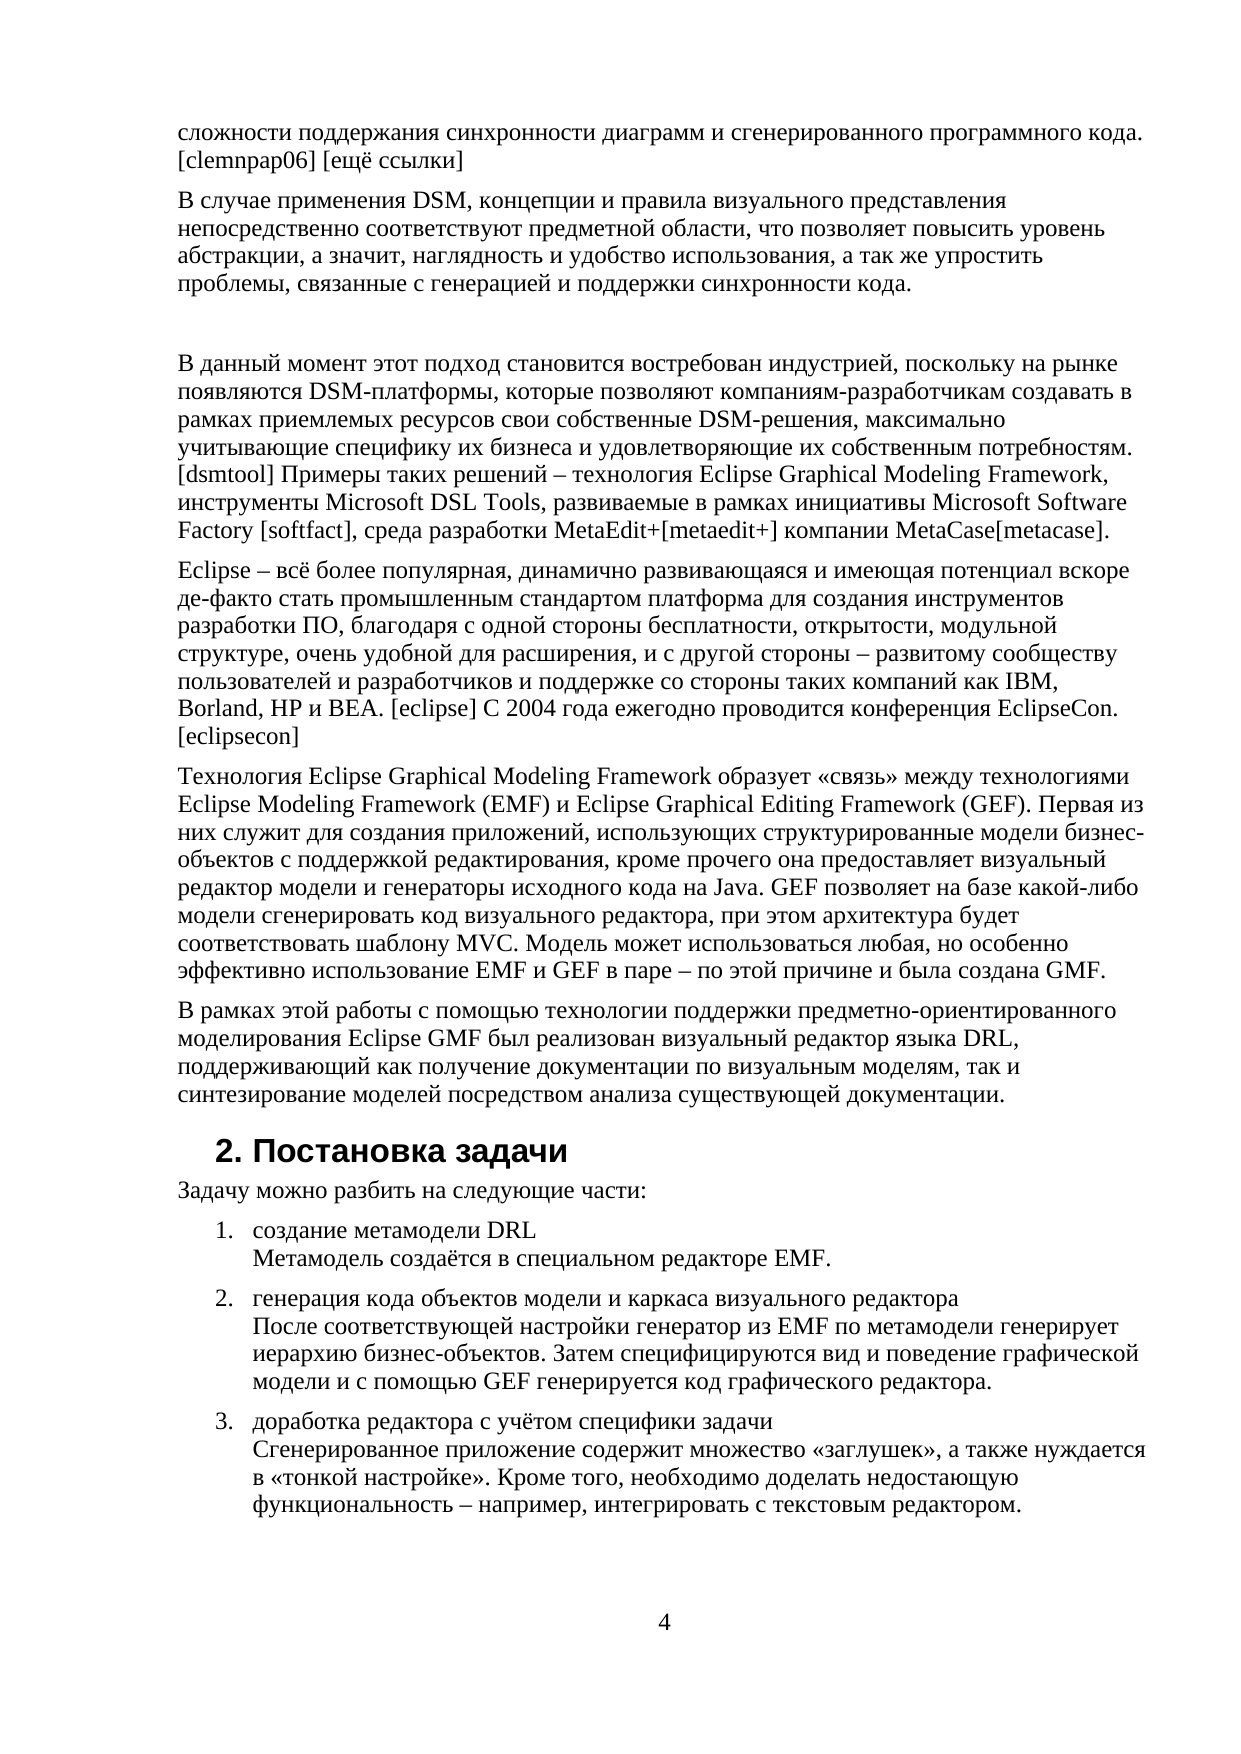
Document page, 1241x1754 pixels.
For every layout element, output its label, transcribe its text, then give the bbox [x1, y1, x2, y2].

subtitle Постановка задачи [215, 1132, 1152, 1170]
text Eclipse – всё более популярная, динамично развивающаяся и имеющая потенциал вскоре де-факто стать промышленным стандартом платформа для создания инструментов разработки ПО, благодаря с одной стороны бесплатности, открытости, модульной структуре, очень удобной для расширения, и с другой стороны – развитому сообществу пользователей и разработчиков и поддержке со стороны таких компаний как IBM, Borland, HP и BEA. [eclipse] C 2004 года ежегодно проводится конференция EclipseCon.[eclipsecon] [177, 556, 1152, 750]
text Задачу можно разбить на следующие части: [177, 1176, 1152, 1204]
text В рамках этой работы с помощью технологии поддержки предметно-ориентированного моделирования Eclipse GMF был реализован визуальный редактор языка DRL, поддерживающий как получение документации по визуальным моделям, так и синтезирование моделей посредством анализа существующей документации. [177, 997, 1152, 1107]
text В случае применения DSM, концепции и правила визуального представления непосредственно соответствуют предметной области, что позволяет повысить уровень абстракции, а значит, наглядность и удобство использования, а так же упростить проблемы, связанные с генерацией и поддержки синхронности кода. [177, 186, 1152, 297]
list доработка редактора с учётом специфики задачи Сгенерированное приложение содержит множество «заглушек», а также нуждается в «тонкой настройке». Кроме того, необходимо доделать недостающую функциональность – например, интегрировать с текстовым редактором. [215, 1407, 1152, 1518]
text В данный момент этот подход становится востребован индустрией, поскольку на рынке появляются DSM-платформы, которые позволяют компаниям-разработчикам создавать в рамках приемлемых ресурсов свои собственные DSM-решения, максимально учитывающие специфику их бизнеса и удовлетворяющие их собственным потребностям. [dsmtool] Примеры таких решений – технология Eclipse Graphical Modeling Framework, инструменты Microsoft DSL Tools, развиваемые в рамках инициативы Microsoft Software Factory [softfact], среда разработки MetaEdit+[metaedit+] компании MetaCase[metacase]. [177, 349, 1152, 543]
list создание метамодели DRL Метамодель создаётся в специальном редакторе EMF. [215, 1216, 1152, 1272]
text сложности поддержания синхронности диаграмм и сгенерированного программного кода. [clemnpap06] [ещё ссылки] [177, 118, 1152, 173]
text Технология Eclipse Graphical Modeling Framework образует «связь» между технологиями Eclipse Modeling Framework (EMF) и Eclipse Graphical Editing Framework (GEF). Первая из них служит для создания приложений, использующих структурированные модели бизнес-объектов с поддержкой редактирования, кроме прочего она предоставляет визуальный редактор модели и генераторы исходного кода на Java. GEF позволяет на базе какой-либо модели сгенерировать код визуального редактора, при этом архитектура будет соответствовать шаблону MVC. Модель может использоваться любая, но особенно эффективно использование EMF и GEF в паре – по этой причине и была создана GMF. [177, 762, 1152, 984]
list генерация кода объектов модели и каркаса визуального редактора После соответствующей настройки генератор из EMF по метамодели генерирует иерархию бизнес-объектов. Затем специфицируются вид и поведение графической модели и с помощью GEF генерируется код графического редактора. [215, 1284, 1152, 1395]
